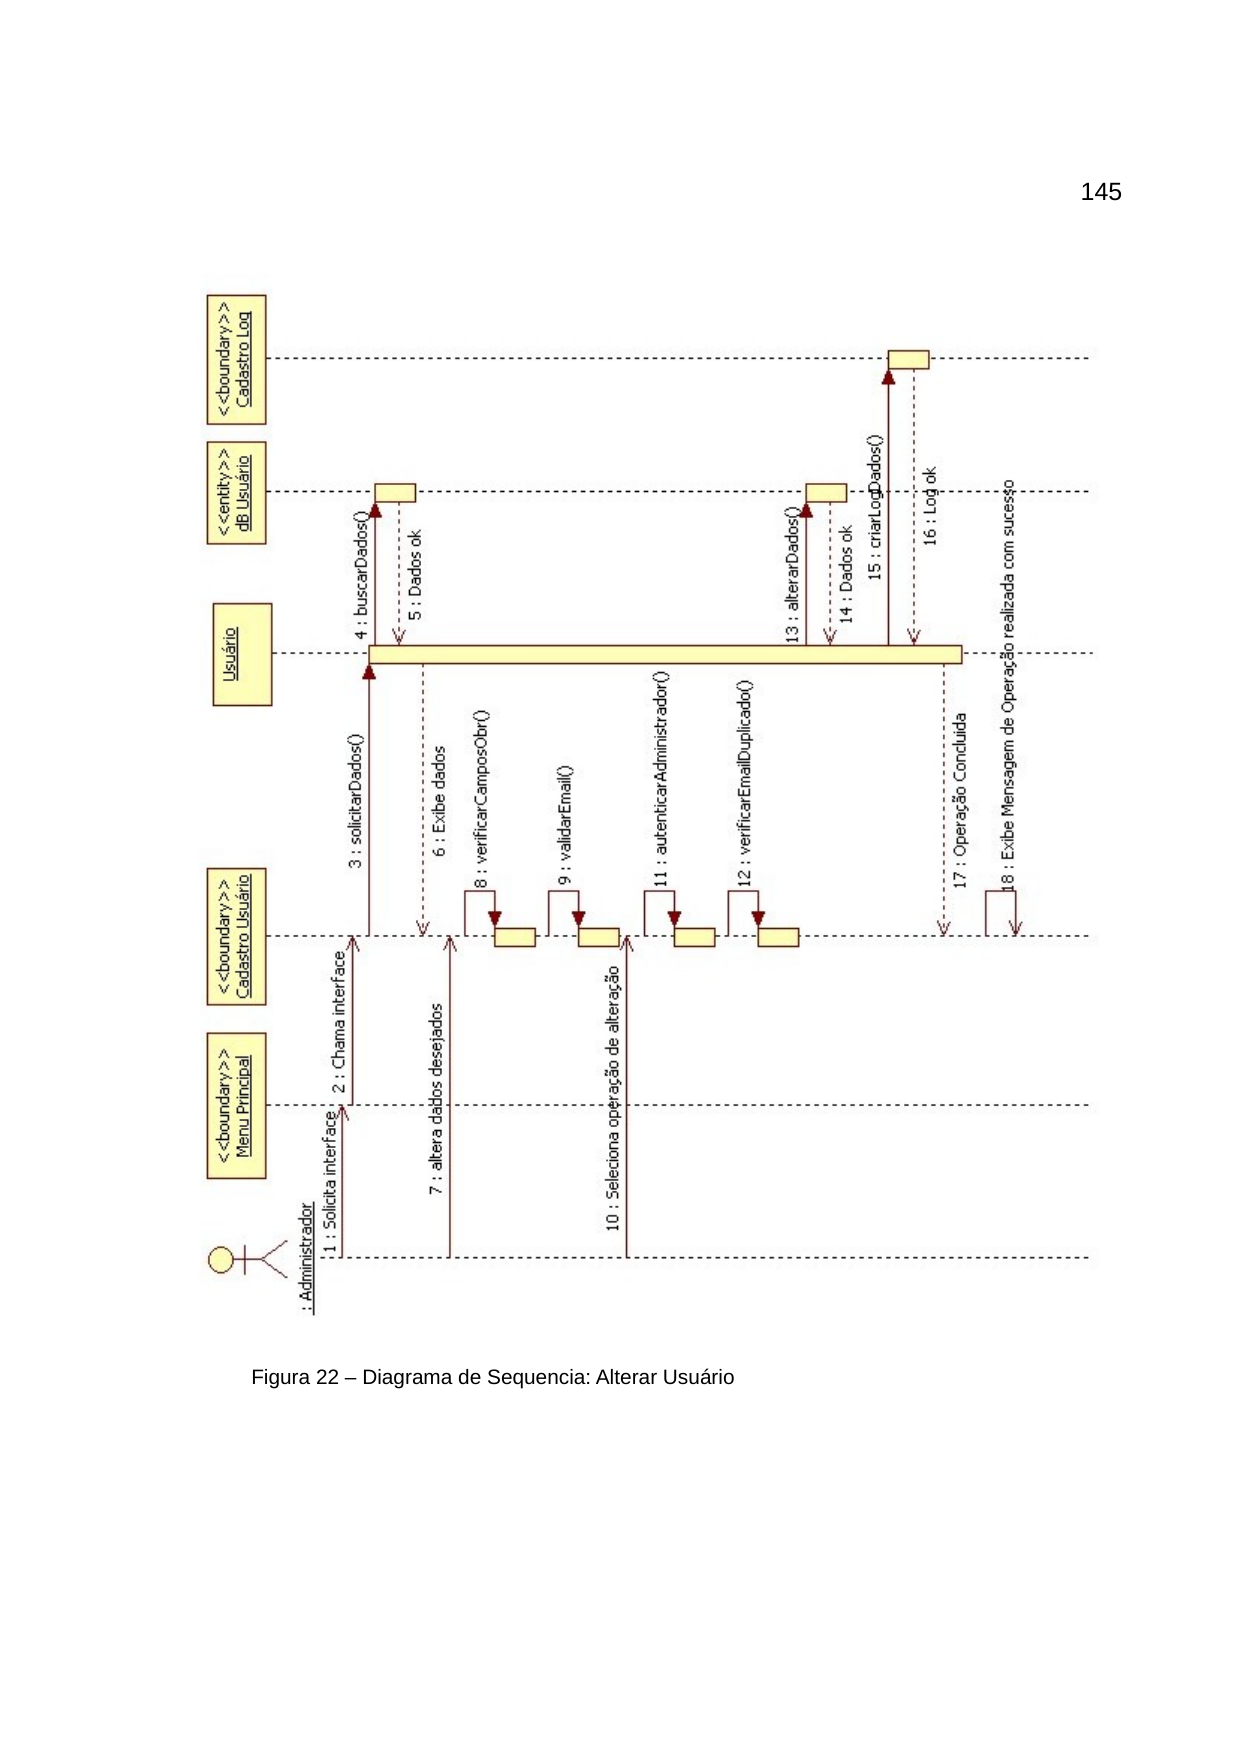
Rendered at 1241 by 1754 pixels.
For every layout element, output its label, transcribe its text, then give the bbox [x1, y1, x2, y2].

text Figura 22 – Diagrama de Sequencia: Alterar Usuário [177, 1353, 1122, 1388]
picture [177, 265, 1123, 1353]
